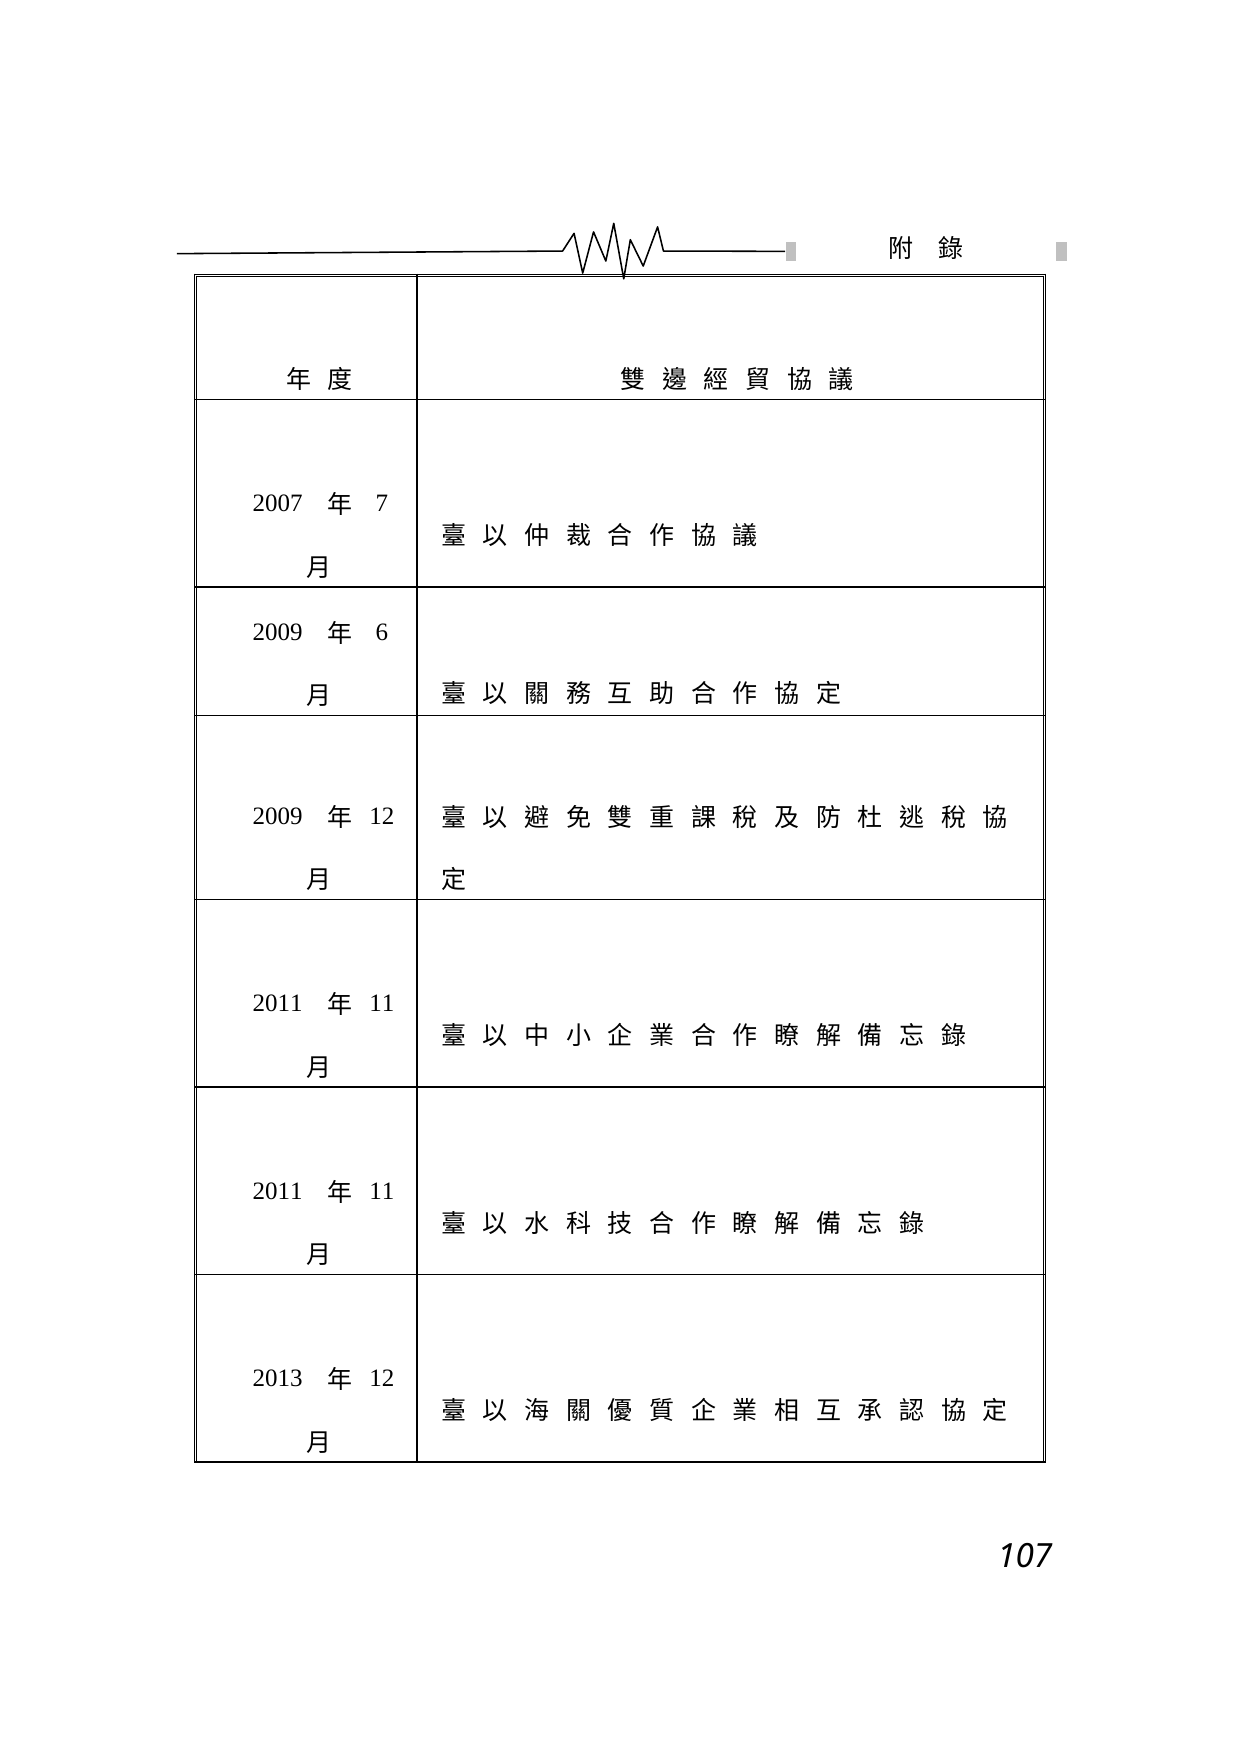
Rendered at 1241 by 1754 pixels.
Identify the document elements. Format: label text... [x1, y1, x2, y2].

table_cell 臺以中小企業合作瞭解備忘錄 [418, 900, 1043, 1086]
table_cell 2009年12月 [197, 716, 416, 898]
table_cell 2007年7月 [197, 400, 416, 586]
table_cell 臺以海關優質企業相互承認協定 [418, 1275, 1043, 1461]
table_cell 2009年6月 [197, 588, 416, 714]
table_cell 2011年11月 [197, 1088, 416, 1273]
table_header 雙邊經貿協議 [418, 277, 1043, 398]
table_cell 臺以避免雙重課稅及防杜逃稅協定 [418, 716, 1043, 898]
table_cell 臺以關務互助合作協定 [418, 588, 1043, 714]
table_cell 2013年12月 [197, 1275, 416, 1461]
table_header 年度 [197, 277, 416, 398]
table_cell 臺以水科技合作瞭解備忘錄 [418, 1088, 1043, 1273]
table_cell 2011年11月 [197, 900, 416, 1086]
table_cell 臺以仲裁合作協議 [418, 400, 1043, 586]
